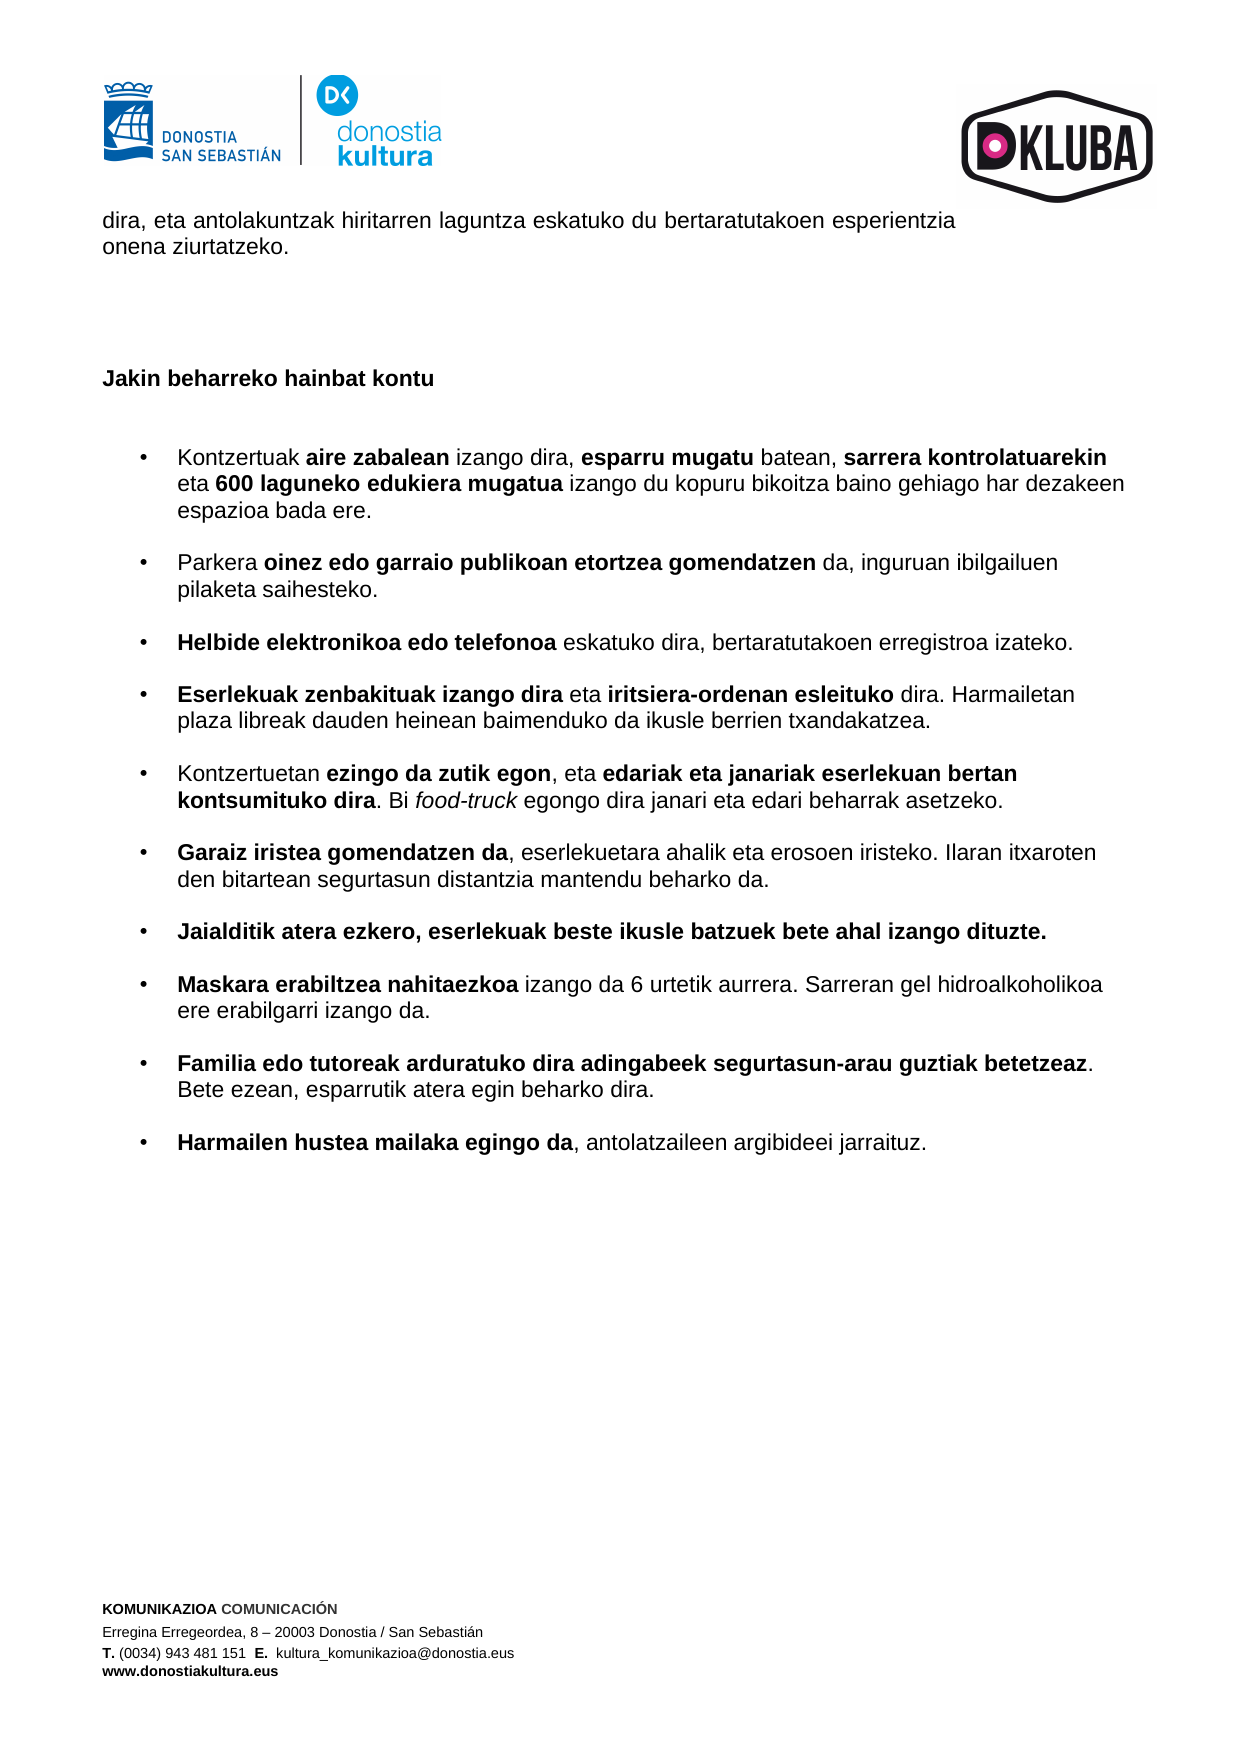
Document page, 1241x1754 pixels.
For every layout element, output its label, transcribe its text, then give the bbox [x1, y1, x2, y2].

list Jaialditik atera ezkero, eserlekuak beste ikusle batzuek bete ahal izango dituzte. [139, 918, 1135, 945]
list Helbide elektronikoa edo telefonoa eskatuko dira, bertaratutakoen erregistroa izateko. [139, 628, 1135, 655]
picture [342, 87, 348, 103]
list Parkera oinez edo garraio publikoan etortzea gomendatzen da, inguruan ibilgailuen pilaketa saihesteko. [139, 549, 1135, 628]
list Kontzertuetan ezingo da zutik egon, eta edariak eta janariak eserlekuan bertan kontsumituko dira. Bi food-truck egongo dira janari eta edari beharrak asetzeko. [139, 760, 1135, 813]
list Eserlekuak zenbakituak izango dira eta iritsiera-ordenan esleituko dira. Harmailetan plaza libreak dauden heinean baimenduko da ikusle berrien txandakatzea. [139, 681, 1135, 734]
picture [326, 87, 338, 103]
picture [104, 75, 442, 166]
list Garaiz iristea gomendatzen da, eserlekuetara ahalik eta erosoen iristeko. Ilaran itxaroten den bitartean segurtasun distantzia mantendu beharko da. [139, 839, 1135, 892]
text dira, eta antolakuntzak hiritarren laguntza eskatuko du bertaratutakoen esperientzia onena ziurtatzeko. [102, 207, 1135, 259]
text Jakin beharreko hainbat kontu [102, 365, 1135, 391]
list Familia edo tutoreak arduratuko dira adingabeek segurtasun-arau guztiak betetzeaz. Bete ezean, esparrutik atera egin beharko dira. [139, 1050, 1135, 1103]
list Kontzertuak aire zabalean izango dira, esparru mugatu batean, sarrera kontrolatuarekin eta 600 laguneko edukiera mugatua izango du kopuru bikoitza baino gehiago har dezakeen espazioa bada ere. [139, 444, 1135, 549]
list Maskara erabiltzea nahitaezkoa izango da 6 urtetik aurrera. Sarreran gel hidroalkoholikoa ere erabilgarri izango da. [139, 971, 1135, 1024]
list Harmailen hustea mailaka egingo da, antolatzaileen argibideei jarraituz. [139, 1129, 1135, 1156]
picture [956, 84, 1158, 209]
